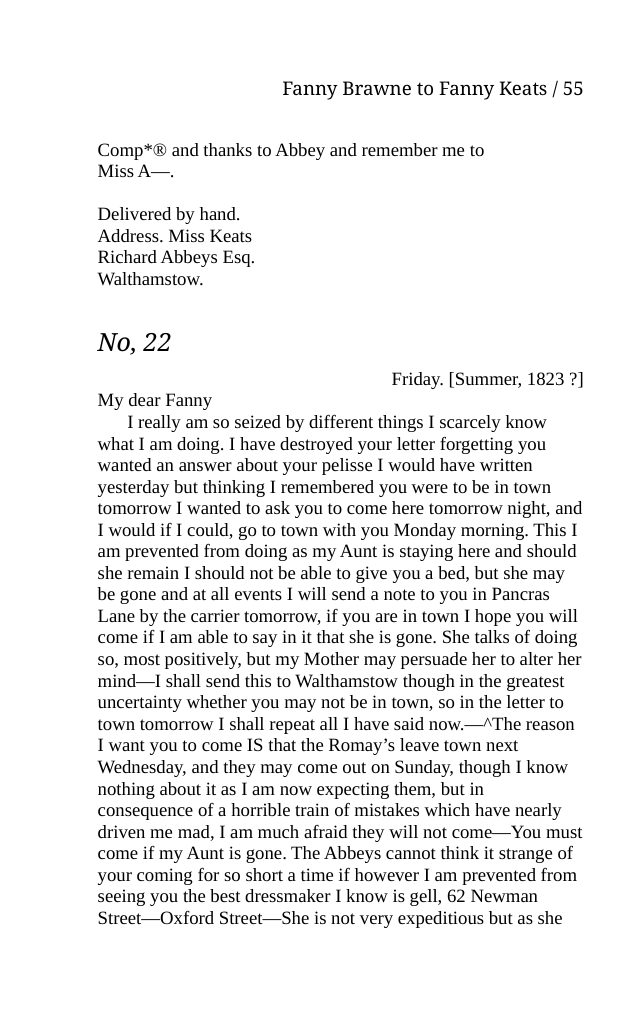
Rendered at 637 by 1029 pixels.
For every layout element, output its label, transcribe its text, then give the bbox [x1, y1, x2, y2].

text My dear Fanny [97, 389, 583, 411]
text Delivered by hand. [97, 203, 583, 225]
text Walthamstow. [97, 268, 583, 289]
text Comp*® and thanks to Abbey and remember me to [97, 139, 583, 160]
text Address. Miss Keats [97, 225, 583, 246]
text Richard Abbeys Esq. [97, 246, 583, 268]
subtitle No, 22 [97, 325, 583, 359]
text Miss A—. [97, 160, 583, 182]
text I really am so seized by different things I scarcely know what I am doing. I have destroyed your letter forgetting you wanted an answer about your pelisse I would have written yesterday but thinking I remembered you were to be in town tomorrow I wanted to ask you to come here tomorrow night, and I would if I could, go to town with you Monday morning. This I am prevented from doing as my Aunt is staying here and should she remain I should not be able to give you a bed, but she may be gone and at all events I will send a note to you in Pancras Lane by the carrier tomorrow, if you are in town I hope you will come if I am able to say in it that she is gone. She talks of doing so, most positively, but my Mother may persuade her to alter her mind—I shall send this to Walthamstow though in the greatest uncertainty whether you may not be in town, so in the letter to town tomorrow I shall repeat all I have said now.—^The reason I want you to come IS that the Romay’s leave town next Wednesday, and they may come out on Sunday, though I know nothing about it as I am now expecting them, but in consequence of a horrible train of mistakes which have nearly driven me mad, I am much afraid they will not come—You must come if my Aunt is gone. The Abbeys cannot think it strange of your coming for so short a time if however I am prevented from seeing you the best dressmaker I know is gell, 62 Newman Street—Oxford Street—She is not very expeditious but as she [97, 411, 583, 928]
text Friday. [Summer, 1823 ?] [97, 368, 583, 389]
